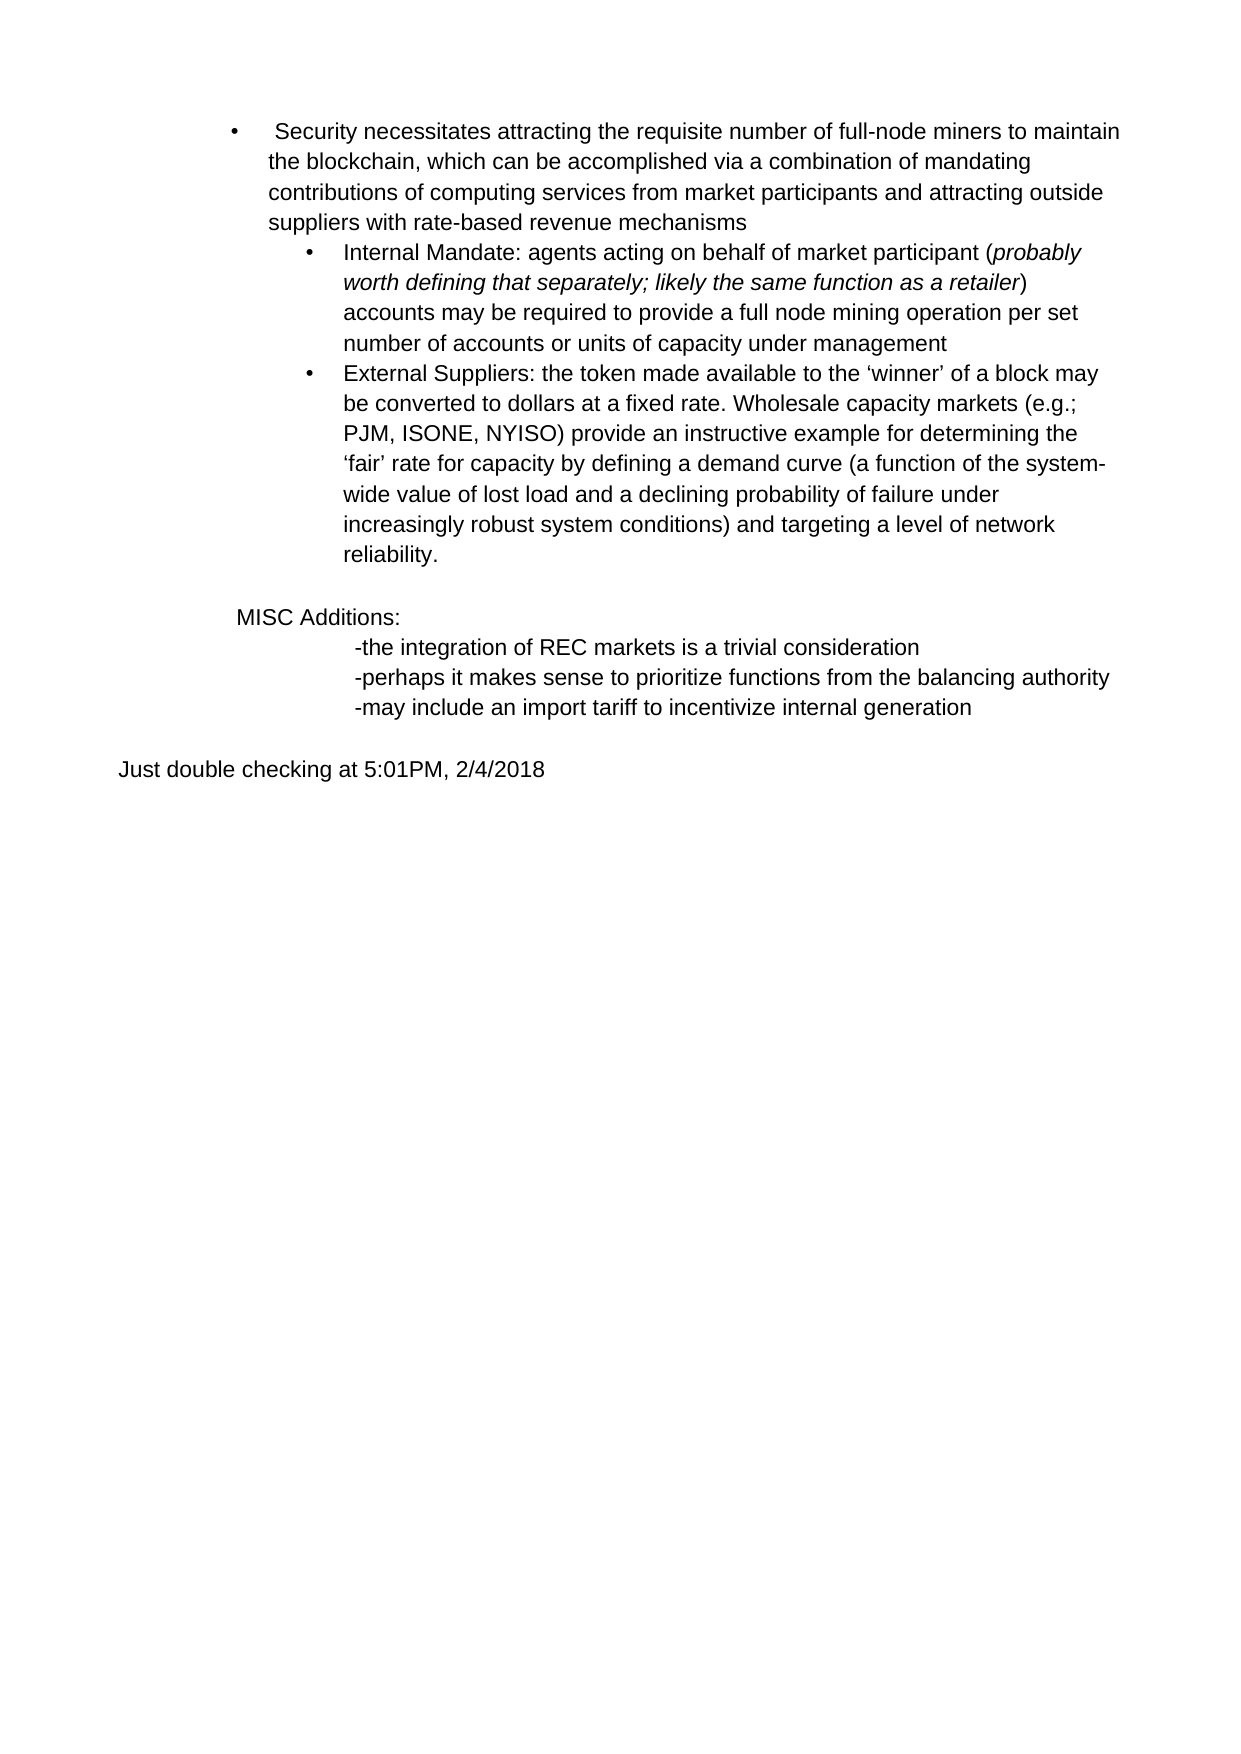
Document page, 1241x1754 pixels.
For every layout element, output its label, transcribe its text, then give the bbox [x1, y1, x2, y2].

list Internal Mandate: agents acting on behalf of market participant (probably worth defining that separately; likely the same function as a retailer) accounts may be required to provide a full node mining operation per set number of accounts or units of capacity under management [306, 239, 1122, 356]
text MISC Additions: [118, 603, 1122, 630]
text -the integration of REC markets is a trivial consideration [118, 634, 1122, 660]
list External Suppliers: the token made available to the ‘winner’ of a block may be converted to dollars at a fixed rate. Wholesale capacity markets (e.g.; PJM, ISONE, NYISO) provide an instructive example for determining the ‘fair’ rate for capacity by defining a demand curve (a function of the system-wide value of lost load and a declining probability of failure under increasingly robust system conditions) and targeting a level of network reliability. [306, 360, 1122, 567]
list Security necessitates attracting the requisite number of full-node miners to maintain the blockchain, which can be accomplished via a combination of mandating contributions of computing services from market participants and attracting outside suppliers with rate-based revenue mechanisms [231, 118, 1122, 235]
text -perhaps it makes sense to prioritize functions from the balancing authority [118, 664, 1122, 690]
text Just double checking at 5:01PM, 2/4/2018 [118, 756, 1122, 783]
text -may include an import tariff to incentivize internal generation [118, 694, 1122, 720]
